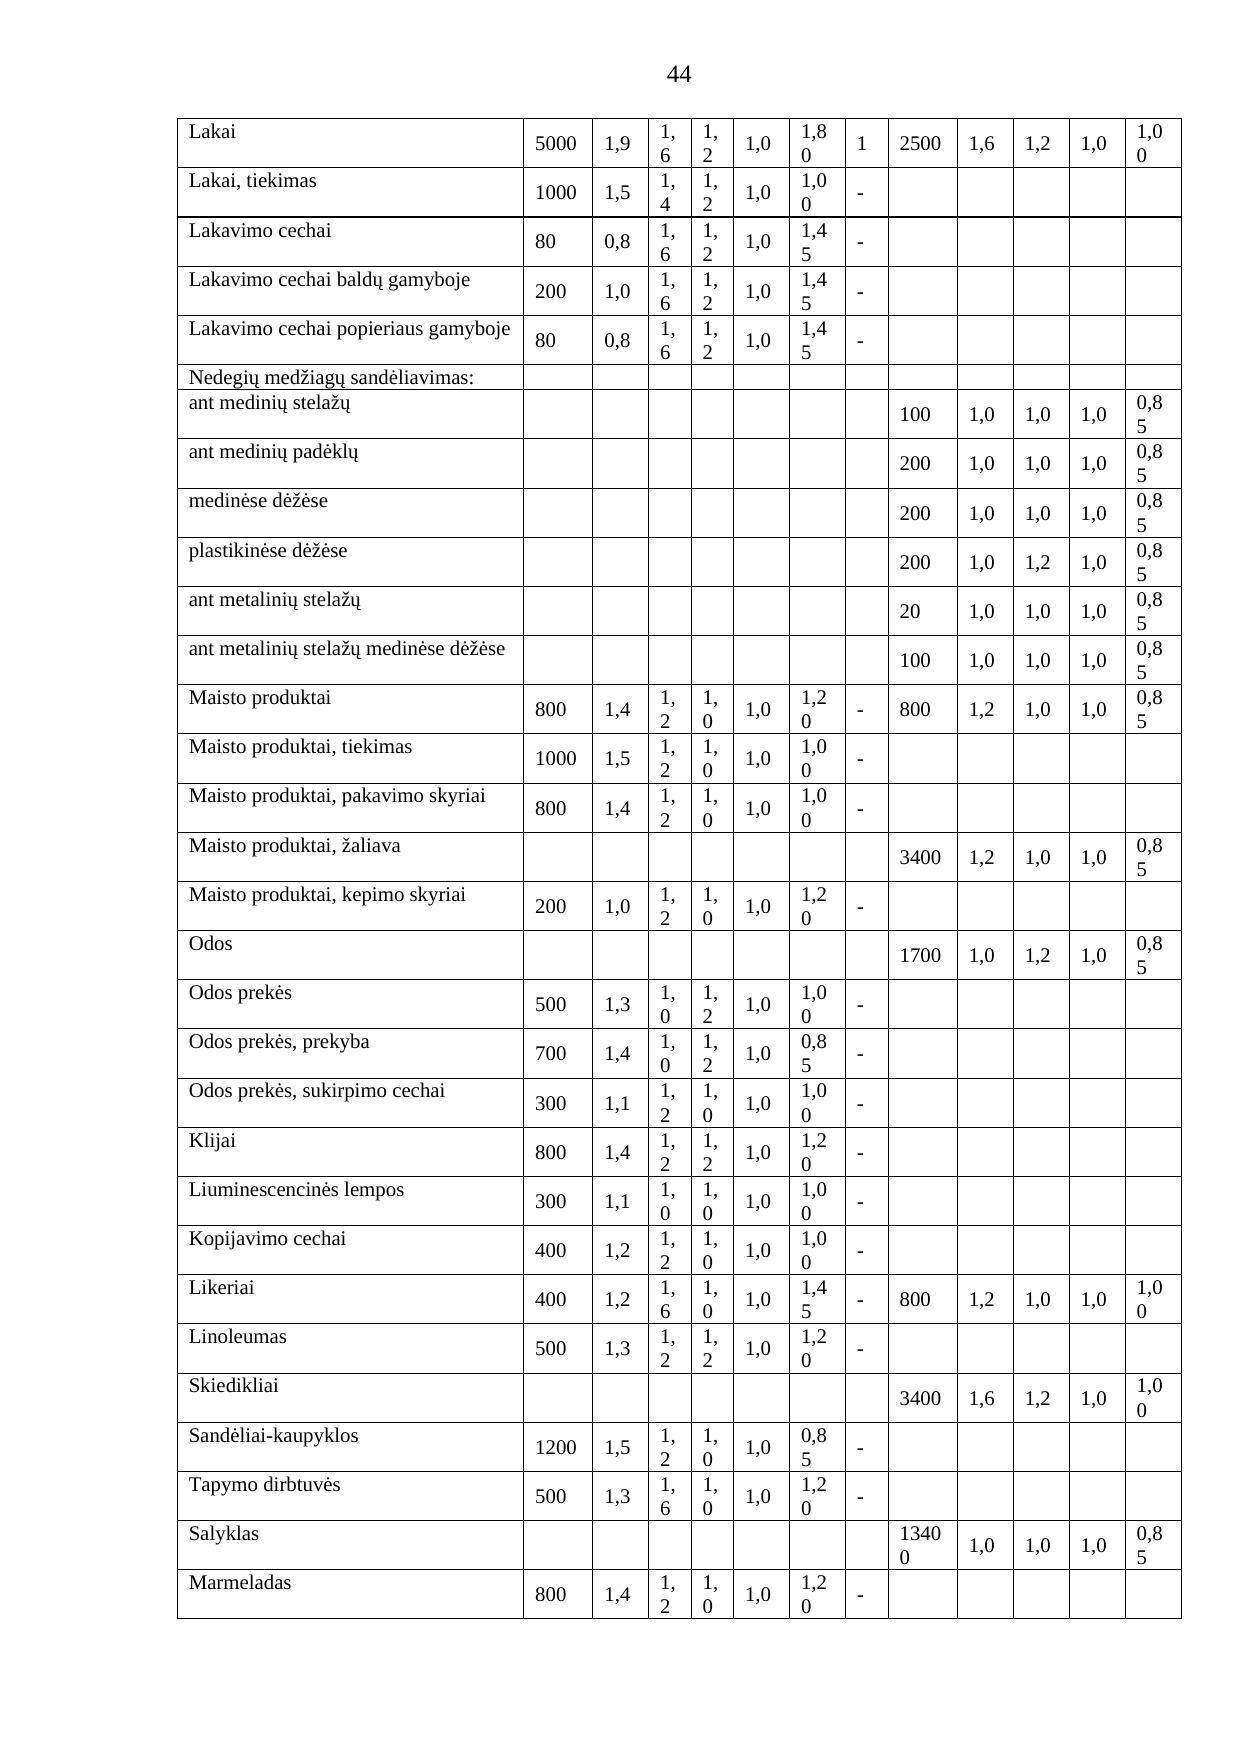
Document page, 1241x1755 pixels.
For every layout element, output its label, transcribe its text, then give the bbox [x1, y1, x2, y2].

table_cell 1,0 [734, 1275, 789, 1323]
table_cell [649, 931, 691, 979]
table_cell Marmeladas [178, 1570, 523, 1618]
table_cell Maisto produktai, tiekimas [178, 734, 523, 782]
table_cell [593, 931, 648, 979]
table_cell 0,85 [1126, 1521, 1181, 1569]
table_cell [524, 390, 592, 438]
table_cell 1,0 [593, 267, 648, 315]
table_cell 800 [524, 685, 592, 733]
table_cell 1,0 [692, 1177, 733, 1225]
table_cell [889, 734, 957, 782]
table_cell 1 [846, 119, 888, 167]
table_cell Odos [178, 931, 523, 979]
table_cell [958, 316, 1013, 364]
table_cell 800 [524, 1570, 592, 1618]
table_cell [958, 365, 1013, 389]
table_cell 1,0 [734, 1570, 789, 1618]
table_cell 1,0 [734, 685, 789, 733]
table_cell 300 [524, 1079, 592, 1127]
table_cell 1,0 [958, 587, 1013, 635]
table_cell 0,85 [1126, 538, 1181, 586]
table_cell Liuminescencinės lempos [178, 1177, 523, 1225]
table_cell 1,0 [1070, 439, 1125, 487]
table_cell [593, 489, 648, 537]
table_cell 1,0 [1070, 538, 1125, 586]
table_cell 0,85 [1126, 489, 1181, 537]
table_cell [1014, 1029, 1069, 1077]
table_cell 1,0 [1070, 833, 1125, 881]
table_cell [1014, 980, 1069, 1028]
table_cell 0,85 [1126, 685, 1181, 733]
table_cell 1,2 [692, 316, 733, 364]
table_cell 1,4 [593, 784, 648, 832]
table_cell 2500 [889, 119, 957, 167]
table_cell [846, 538, 888, 586]
table_cell 1,6 [649, 1275, 691, 1323]
table_cell 1,2 [649, 784, 691, 832]
table_cell 500 [524, 1472, 592, 1520]
table_cell 1,2 [692, 168, 733, 216]
table_cell 1,0 [958, 489, 1013, 537]
table_cell - [846, 218, 888, 266]
table_cell [649, 1521, 691, 1569]
table_cell [649, 439, 691, 487]
table_cell [734, 833, 789, 881]
table_cell [958, 267, 1013, 315]
table_cell [1014, 365, 1069, 389]
table_cell [1070, 1324, 1125, 1372]
table_cell Odos prekės, sukirpimo cechai [178, 1079, 523, 1127]
table_cell 1,20 [790, 1128, 845, 1176]
table_cell 1,2 [1014, 1374, 1069, 1422]
table_cell [889, 267, 957, 315]
table_cell [958, 882, 1013, 930]
table_cell 1,0 [649, 1177, 691, 1225]
table_cell [593, 1374, 648, 1422]
table_cell [692, 636, 733, 684]
table_cell [692, 833, 733, 881]
table_cell 1,2 [649, 685, 691, 733]
table_cell [649, 636, 691, 684]
table_cell 1,6 [958, 119, 1013, 167]
table_cell 1,0 [1070, 931, 1125, 979]
table_cell [1070, 168, 1125, 216]
table_cell 20 [889, 587, 957, 635]
table_cell 3400 [889, 833, 957, 881]
table_cell 1,5 [593, 734, 648, 782]
table_cell [593, 439, 648, 487]
table_cell 100 [889, 390, 957, 438]
table_cell - [846, 1570, 888, 1618]
table_cell 700 [524, 1029, 592, 1077]
table_cell Kopijavimo cechai [178, 1226, 523, 1274]
table_cell [524, 931, 592, 979]
table_cell 5000 [524, 119, 592, 167]
table_cell 1,0 [1014, 636, 1069, 684]
table_cell 1,2 [1014, 931, 1069, 979]
table_cell [1070, 1423, 1125, 1471]
table_cell Lakavimo cechai [178, 218, 523, 266]
table_cell Maisto produktai, pakavimo skyriai [178, 784, 523, 832]
table_cell [790, 1521, 845, 1569]
table_cell 1,5 [593, 1423, 648, 1471]
table_cell [692, 439, 733, 487]
table_cell 1,2 [649, 1423, 691, 1471]
table_cell 1,0 [958, 439, 1013, 487]
table_cell 1,2 [649, 1079, 691, 1127]
table_cell [734, 587, 789, 635]
table_cell [1014, 1423, 1069, 1471]
table_cell Skiedikliai [178, 1374, 523, 1422]
table_cell 800 [889, 685, 957, 733]
table_cell 1,45 [790, 218, 845, 266]
table_cell 1,2 [1014, 538, 1069, 586]
table_cell [958, 1128, 1013, 1176]
table_cell [1126, 734, 1181, 782]
table_cell - [846, 882, 888, 930]
table_cell [1014, 734, 1069, 782]
table_cell 1,0 [734, 1029, 789, 1077]
table_cell 1,0 [1070, 1275, 1125, 1323]
table_cell 1,3 [593, 1472, 648, 1520]
table_cell 1000 [524, 168, 592, 216]
table_cell [692, 538, 733, 586]
table_cell [958, 218, 1013, 266]
table_cell [593, 587, 648, 635]
table_cell [958, 1079, 1013, 1127]
table_cell 1,0 [649, 980, 691, 1028]
table_cell [1070, 1226, 1125, 1274]
table_cell 1,20 [790, 1570, 845, 1618]
table_cell [1014, 882, 1069, 930]
table_cell 1,0 [958, 390, 1013, 438]
table_cell Linoleumas [178, 1324, 523, 1372]
table_cell 1,3 [593, 980, 648, 1028]
table_cell [692, 587, 733, 635]
table_cell [649, 365, 691, 389]
table_cell 1700 [889, 931, 957, 979]
table_cell [1070, 218, 1125, 266]
table_cell [1070, 1570, 1125, 1618]
table_cell [790, 587, 845, 635]
table_cell 1,00 [790, 980, 845, 1028]
table_cell [1126, 218, 1181, 266]
table_cell 1,1 [593, 1079, 648, 1127]
table_cell 0,85 [1126, 587, 1181, 635]
table_cell [692, 931, 733, 979]
table_cell [889, 1570, 957, 1618]
table_cell 200 [524, 267, 592, 315]
table_cell 1,0 [1070, 489, 1125, 537]
table_cell [889, 316, 957, 364]
table_cell 1,0 [692, 1079, 733, 1127]
table_cell [1126, 316, 1181, 364]
table_cell [1014, 1128, 1069, 1176]
table_cell [1070, 267, 1125, 315]
table_cell 1,0 [734, 1177, 789, 1225]
table_cell 1,00 [1126, 119, 1181, 167]
table_cell 0,8 [593, 316, 648, 364]
table_cell 1,0 [734, 1226, 789, 1274]
table_cell 1,2 [649, 734, 691, 782]
table_cell 1,6 [649, 119, 691, 167]
table_cell 1,45 [790, 1275, 845, 1323]
table_cell - [846, 784, 888, 832]
table_cell [846, 439, 888, 487]
table_cell 1,0 [1070, 1374, 1125, 1422]
table_cell medinėse dėžėse [178, 489, 523, 537]
table_cell 1,0 [1070, 587, 1125, 635]
table_cell [524, 1374, 592, 1422]
table_cell 1,2 [692, 1324, 733, 1372]
table_cell 1,0 [1070, 685, 1125, 733]
table_cell Maisto produktai, kepimo skyriai [178, 882, 523, 930]
table_cell [846, 587, 888, 635]
table_cell [692, 365, 733, 389]
table_cell 1,2 [692, 1128, 733, 1176]
table_cell [1014, 1226, 1069, 1274]
table_cell Maisto produktai [178, 685, 523, 733]
table_cell 1,0 [692, 1570, 733, 1618]
table_cell 1,2 [692, 980, 733, 1028]
table_cell ant metalinių stelažų [178, 587, 523, 635]
table_cell 1,0 [734, 316, 789, 364]
table_cell - [846, 168, 888, 216]
table_cell [790, 931, 845, 979]
table_cell 1,00 [1126, 1374, 1181, 1422]
table_cell 1,2 [692, 119, 733, 167]
table_cell [1014, 218, 1069, 266]
table_cell 1,00 [790, 734, 845, 782]
table_cell 1,2 [692, 1029, 733, 1077]
table_cell 1,0 [692, 1472, 733, 1520]
table_cell 1,0 [692, 1275, 733, 1323]
table_cell [734, 636, 789, 684]
table_cell 1,0 [958, 1521, 1013, 1569]
table_cell - [846, 1275, 888, 1323]
table_cell [846, 833, 888, 881]
table_cell Klijai [178, 1128, 523, 1176]
table_cell [524, 439, 592, 487]
table_cell 1,0 [692, 1226, 733, 1274]
table_cell [889, 1128, 957, 1176]
table_cell [593, 365, 648, 389]
table_cell [1070, 1128, 1125, 1176]
table_cell [790, 636, 845, 684]
table_cell 1,0 [958, 636, 1013, 684]
table_cell 1,2 [958, 685, 1013, 733]
table_cell [1014, 316, 1069, 364]
table_cell [790, 365, 845, 389]
table_cell 1,0 [1014, 1521, 1069, 1569]
table_cell 1,6 [649, 267, 691, 315]
table_cell [734, 1374, 789, 1422]
table_cell Odos prekės, prekyba [178, 1029, 523, 1077]
table_cell 80 [524, 218, 592, 266]
table_cell 1,4 [649, 168, 691, 216]
table_cell - [846, 1128, 888, 1176]
table_cell 1,20 [790, 685, 845, 733]
table_cell [889, 1472, 957, 1520]
table_cell [846, 489, 888, 537]
table_cell [889, 882, 957, 930]
table_cell ant metalinių stelažų medinėse dėžėse [178, 636, 523, 684]
table_cell [958, 168, 1013, 216]
table_cell [790, 538, 845, 586]
table_cell 1,45 [790, 316, 845, 364]
table_cell 1,0 [734, 119, 789, 167]
table_cell 0,8 [593, 218, 648, 266]
table_cell [734, 489, 789, 537]
table_cell [889, 1177, 957, 1225]
table_cell 400 [524, 1275, 592, 1323]
table_cell Lakai, tiekimas [178, 168, 523, 216]
table_cell 1,2 [692, 267, 733, 315]
table_cell 1,4 [593, 1570, 648, 1618]
table_cell Lakavimo cechai popieriaus gamyboje [178, 316, 523, 364]
table_cell - [846, 685, 888, 733]
table_cell Maisto produktai, žaliava [178, 833, 523, 881]
table_cell 1,2 [1014, 119, 1069, 167]
table_cell [1070, 980, 1125, 1028]
table_cell - [846, 980, 888, 1028]
table_cell 3400 [889, 1374, 957, 1422]
table_cell [1126, 1177, 1181, 1225]
table_cell - [846, 267, 888, 315]
table_cell 80 [524, 316, 592, 364]
table_cell [889, 365, 957, 389]
table_cell 1,6 [958, 1374, 1013, 1422]
table_cell [692, 1374, 733, 1422]
table_cell 1,0 [734, 1423, 789, 1471]
table_cell 1,0 [1014, 390, 1069, 438]
table_cell 1,0 [649, 1029, 691, 1077]
table_cell 1,0 [734, 980, 789, 1028]
table_cell [1126, 365, 1181, 389]
table_cell 1,0 [1070, 390, 1125, 438]
table_cell [649, 1374, 691, 1422]
table_cell Nedegių medžiagų sandėliavimas: [178, 365, 523, 389]
table_cell 1,20 [790, 1324, 845, 1372]
table_cell - [846, 1423, 888, 1471]
table_cell [1126, 168, 1181, 216]
table_cell [889, 784, 957, 832]
table_cell 1,1 [593, 1177, 648, 1225]
table_cell 1,0 [692, 734, 733, 782]
table_cell 1,0 [692, 784, 733, 832]
table_cell 200 [889, 538, 957, 586]
table_cell 1,4 [593, 1029, 648, 1077]
table_cell 1,2 [649, 1226, 691, 1274]
table_cell 0,85 [790, 1029, 845, 1077]
table_cell 1,00 [790, 1226, 845, 1274]
table_cell [1126, 267, 1181, 315]
table_cell 300 [524, 1177, 592, 1225]
table_cell 400 [524, 1226, 592, 1274]
table_cell Likeriai [178, 1275, 523, 1323]
table_cell 1,0 [734, 267, 789, 315]
table_cell [790, 439, 845, 487]
table_cell 200 [524, 882, 592, 930]
table_cell [1126, 1079, 1181, 1127]
table_cell [889, 1423, 957, 1471]
table_cell 1,80 [790, 119, 845, 167]
table_cell [1070, 1177, 1125, 1225]
table_cell [649, 833, 691, 881]
table_cell 1,2 [649, 1570, 691, 1618]
table_cell ant medinių padėklų [178, 439, 523, 487]
table_cell 100 [889, 636, 957, 684]
table_cell 1,00 [1126, 1275, 1181, 1323]
table_cell [1070, 734, 1125, 782]
table_cell [649, 587, 691, 635]
table_cell 1,5 [593, 168, 648, 216]
table_cell 1,0 [692, 685, 733, 733]
table_cell [846, 931, 888, 979]
table_cell [524, 365, 592, 389]
table_cell [1126, 1324, 1181, 1372]
table_cell [1126, 1472, 1181, 1520]
table_cell [790, 390, 845, 438]
table_cell [649, 489, 691, 537]
table_cell [524, 636, 592, 684]
table_cell 0,85 [1126, 931, 1181, 979]
table_cell [1014, 168, 1069, 216]
table_cell [1126, 784, 1181, 832]
table_cell [958, 1570, 1013, 1618]
table_cell [593, 833, 648, 881]
table_cell 1,0 [734, 784, 789, 832]
table_cell ant medinių stelažų [178, 390, 523, 438]
table_cell 1,4 [593, 1128, 648, 1176]
table_cell [734, 439, 789, 487]
table_cell [889, 1324, 957, 1372]
table_cell 1,0 [734, 1079, 789, 1127]
table_cell [889, 1079, 957, 1127]
table_cell 1,0 [734, 1472, 789, 1520]
table_cell Tapymo dirbtuvės [178, 1472, 523, 1520]
table_cell [524, 489, 592, 537]
table_cell [692, 489, 733, 537]
table_cell 1,0 [734, 218, 789, 266]
table_cell [958, 734, 1013, 782]
table_cell 1,0 [958, 931, 1013, 979]
table_cell 1,4 [593, 685, 648, 733]
table_cell 1,0 [1014, 587, 1069, 635]
table_cell [958, 980, 1013, 1028]
table_cell 1,2 [958, 833, 1013, 881]
table_cell 1,6 [649, 218, 691, 266]
table_cell [889, 1226, 957, 1274]
table_cell - [846, 734, 888, 782]
table_cell [846, 636, 888, 684]
table_cell 1,00 [790, 1079, 845, 1127]
table_cell [889, 1029, 957, 1077]
table_cell Lakavimo cechai baldų gamyboje [178, 267, 523, 315]
table_cell 1,0 [958, 538, 1013, 586]
table_cell 13400 [889, 1521, 957, 1569]
table_cell [790, 489, 845, 537]
table_cell [889, 168, 957, 216]
table_cell 1,2 [649, 1324, 691, 1372]
table_cell - [846, 1079, 888, 1127]
table_cell [958, 1324, 1013, 1372]
table_cell [1014, 1570, 1069, 1618]
table_cell 1,20 [790, 1472, 845, 1520]
table_cell 1,2 [593, 1226, 648, 1274]
table_cell 1,9 [593, 119, 648, 167]
table_cell [593, 538, 648, 586]
table_cell 1,2 [649, 882, 691, 930]
table_cell 1,00 [790, 168, 845, 216]
table_cell [1014, 1177, 1069, 1225]
table_cell [1126, 1226, 1181, 1274]
table_cell [734, 365, 789, 389]
table_cell 0,85 [1126, 390, 1181, 438]
table_cell 1,0 [692, 882, 733, 930]
table_cell Sandėliai-kaupyklos [178, 1423, 523, 1471]
table_cell [593, 636, 648, 684]
table_cell 1,0 [1070, 636, 1125, 684]
table_cell [846, 1374, 888, 1422]
table_cell [958, 1472, 1013, 1520]
table_cell 800 [889, 1275, 957, 1323]
table_cell [1126, 1570, 1181, 1618]
table_cell 1,2 [958, 1275, 1013, 1323]
table_cell 1,0 [1014, 439, 1069, 487]
table_cell [1070, 1079, 1125, 1127]
table_cell [846, 1521, 888, 1569]
table_cell [1014, 1324, 1069, 1372]
table_cell 1,0 [1070, 1521, 1125, 1569]
table_cell 200 [889, 489, 957, 537]
table_cell [524, 587, 592, 635]
table_cell [846, 365, 888, 389]
table_cell 1,2 [692, 218, 733, 266]
table_cell [1070, 784, 1125, 832]
table_cell [1070, 365, 1125, 389]
table_cell Odos prekės [178, 980, 523, 1028]
table_cell [1070, 316, 1125, 364]
table_cell [1014, 784, 1069, 832]
table_cell 1,2 [649, 1128, 691, 1176]
table_cell [1126, 1128, 1181, 1176]
table_cell [846, 390, 888, 438]
table_cell 1,0 [1014, 685, 1069, 733]
table_cell 1,00 [790, 784, 845, 832]
table_cell 1,0 [1070, 119, 1125, 167]
table_cell [958, 1029, 1013, 1077]
table_cell 1200 [524, 1423, 592, 1471]
table_cell 200 [889, 439, 957, 487]
table_cell - [846, 1177, 888, 1225]
table_cell [1014, 267, 1069, 315]
table_cell [1014, 1472, 1069, 1520]
table_cell [1126, 1029, 1181, 1077]
table_cell [692, 390, 733, 438]
table_cell [734, 931, 789, 979]
table_cell [1014, 1079, 1069, 1127]
table_cell - [846, 1472, 888, 1520]
table_cell - [846, 316, 888, 364]
table_cell plastikinėse dėžėse [178, 538, 523, 586]
table_cell 1,0 [734, 1324, 789, 1372]
table_cell [734, 1521, 789, 1569]
table_cell [1126, 882, 1181, 930]
table_cell 800 [524, 1128, 592, 1176]
table_cell [593, 390, 648, 438]
table_cell 0,85 [1126, 636, 1181, 684]
table_cell [1126, 1423, 1181, 1471]
table_cell [889, 980, 957, 1028]
table_cell [524, 1521, 592, 1569]
table_cell [524, 538, 592, 586]
table_cell 1,00 [790, 1177, 845, 1225]
table_cell [790, 1374, 845, 1422]
table_cell 1000 [524, 734, 592, 782]
table_cell Lakai [178, 119, 523, 167]
table_cell [1126, 980, 1181, 1028]
table_cell 1,3 [593, 1324, 648, 1372]
table_cell 1,0 [593, 882, 648, 930]
table_cell 1,0 [1014, 1275, 1069, 1323]
table_cell 500 [524, 1324, 592, 1372]
table_cell 0,85 [1126, 439, 1181, 487]
table_cell [649, 390, 691, 438]
table_cell 1,0 [1014, 833, 1069, 881]
table_cell 500 [524, 980, 592, 1028]
table_cell [790, 833, 845, 881]
table_cell 1,45 [790, 267, 845, 315]
table_cell [593, 1521, 648, 1569]
table_cell [692, 1521, 733, 1569]
table_cell [1070, 882, 1125, 930]
table_cell - [846, 1324, 888, 1372]
table_cell [958, 1423, 1013, 1471]
table_cell [524, 833, 592, 881]
table_cell [958, 784, 1013, 832]
table_cell [889, 218, 957, 266]
table_cell 1,2 [593, 1275, 648, 1323]
table_cell [958, 1226, 1013, 1274]
table_cell [1070, 1029, 1125, 1077]
table_cell 0,85 [1126, 833, 1181, 881]
table_cell Salyklas [178, 1521, 523, 1569]
table_cell 0,85 [790, 1423, 845, 1471]
table_cell 1,0 [734, 734, 789, 782]
table_cell 1,6 [649, 1472, 691, 1520]
table_cell [734, 390, 789, 438]
table_cell - [846, 1226, 888, 1274]
table_cell 800 [524, 784, 592, 832]
table_cell [1070, 1472, 1125, 1520]
table_cell [734, 538, 789, 586]
table_cell 1,0 [692, 1423, 733, 1471]
table_cell [958, 1177, 1013, 1225]
table_cell 1,6 [649, 316, 691, 364]
table_cell [649, 538, 691, 586]
table_cell 1,0 [734, 168, 789, 216]
table_cell 1,0 [734, 1128, 789, 1176]
table_cell - [846, 1029, 888, 1077]
table_cell 1,0 [1014, 489, 1069, 537]
table_cell 1,20 [790, 882, 845, 930]
table_cell 1,0 [734, 882, 789, 930]
